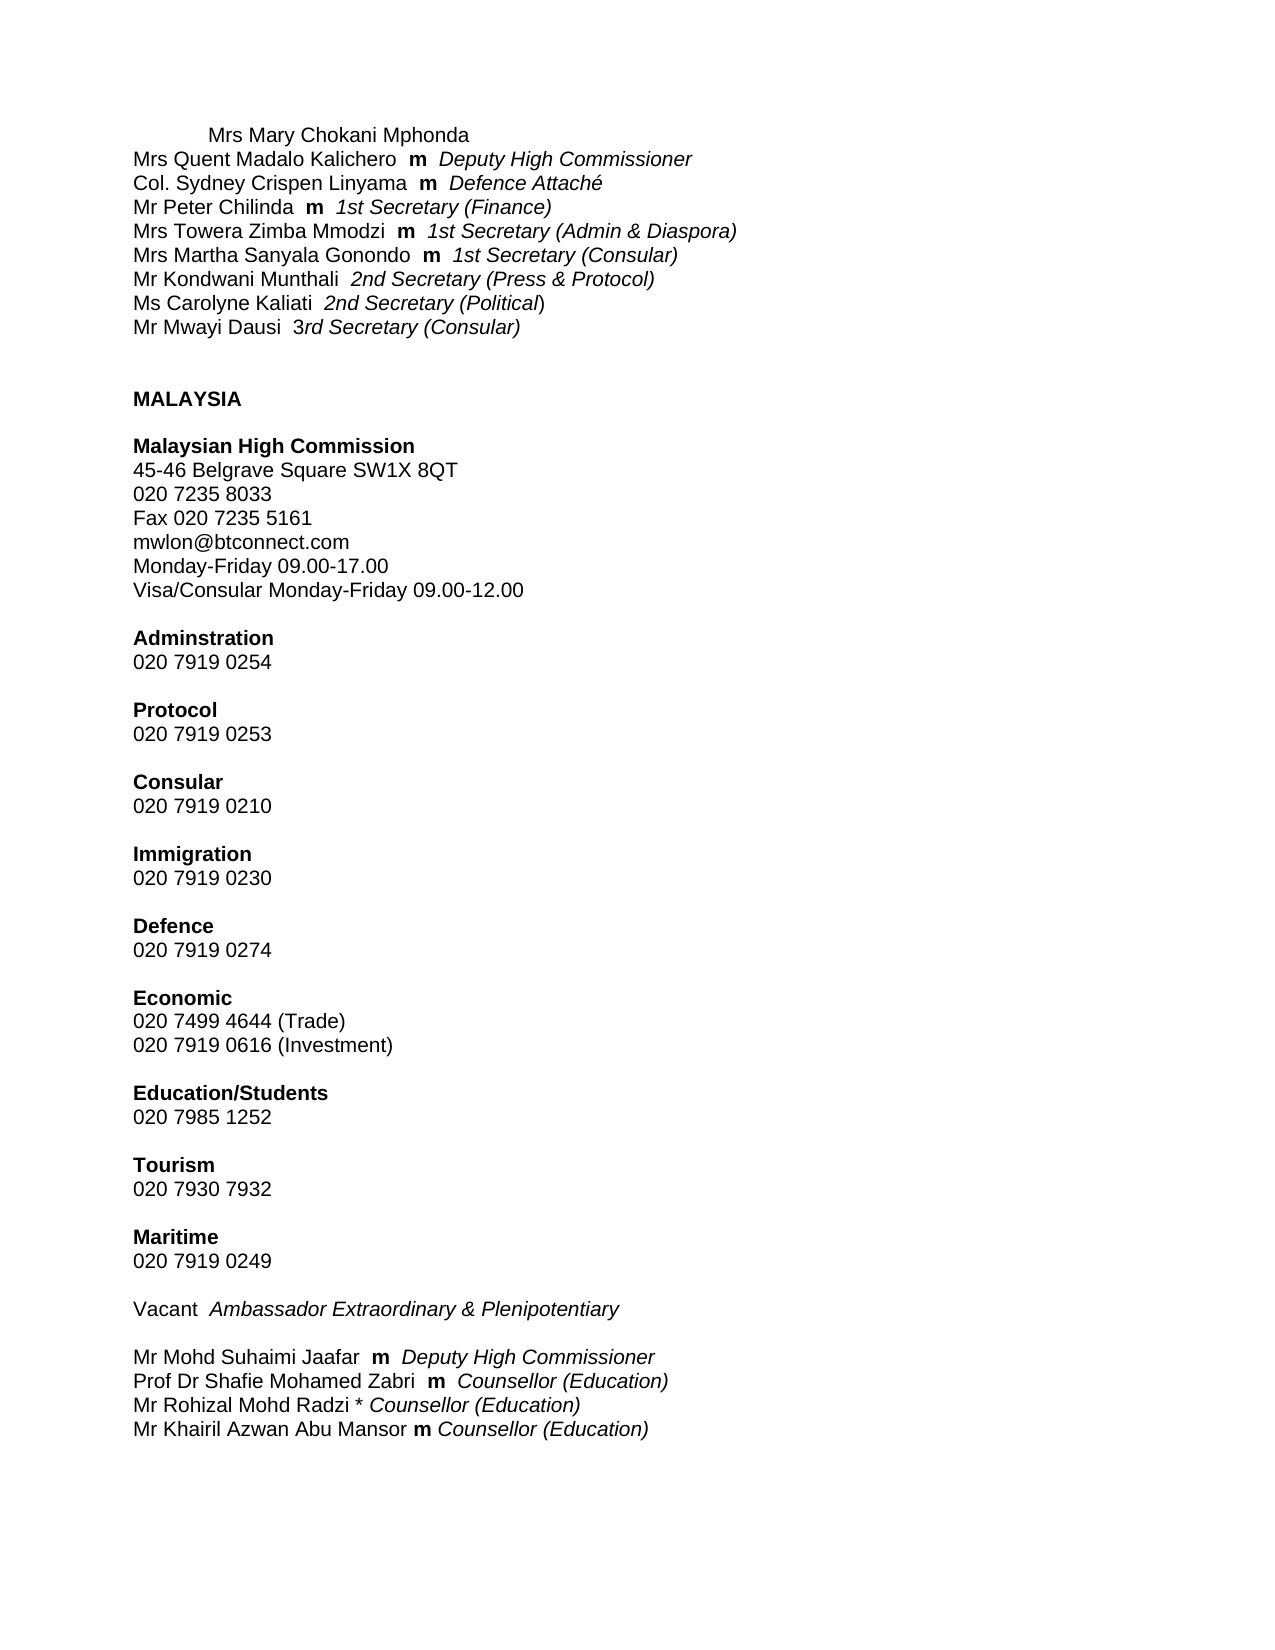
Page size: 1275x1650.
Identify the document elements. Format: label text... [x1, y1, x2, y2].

text Mr Kondwani Munthali 2nd Secretary (Press & Protocol) [133, 267, 1181, 291]
text 020 7919 0230 [133, 866, 1181, 889]
text 45-46 Belgrave Square SW1X 8QT [133, 458, 1181, 482]
text Mr Rohizal Mohd Radzi * Counsellor (Education) [133, 1393, 1181, 1417]
text Monday-Friday 09.00-17.00 [133, 554, 1181, 578]
text Fax 020 7235 5161 [133, 506, 1181, 530]
text Mr Mohd Suhaimi Jaafar m Deputy High Commissioner [133, 1345, 1181, 1369]
text 020 7919 0616 (Investment) [133, 1033, 1181, 1057]
text Mrs Martha Sanyala Gonondo m 1st Secretary (Consular) [133, 243, 1181, 267]
text Mr Mwayi Dausi 3rd Secretary (Consular) [133, 314, 1181, 338]
text Tourism [133, 1153, 1181, 1177]
text Mrs Mary Chokani Mphonda [133, 123, 1181, 147]
text Prof Dr Shafie Mohamed Zabri m Counsellor (Education) [133, 1369, 1181, 1393]
text 020 7499 4644 (Trade) [133, 1009, 1181, 1033]
text mwlon@btconnect.com [133, 530, 1181, 554]
text MALAYSIA [133, 386, 1181, 410]
text Defence [133, 913, 1181, 937]
text Economic [133, 985, 1181, 1009]
text Consular [133, 770, 1181, 794]
text 020 7919 0274 [133, 937, 1181, 961]
text 020 7919 0253 [133, 722, 1181, 746]
text Ms Carolyne Kaliati 2nd Secretary (Political) [133, 291, 1181, 314]
text 020 7919 0254 [133, 650, 1181, 674]
text Maritime [133, 1225, 1181, 1249]
text 020 7919 0210 [133, 794, 1181, 818]
text Mr Khairil Azwan Abu Mansor m Counsellor (Education) [133, 1417, 1181, 1441]
text Adminstration [133, 626, 1181, 650]
text Malaysian High Commission [133, 434, 1181, 458]
text Vacant Ambassador Extraordinary & Plenipotentiary [133, 1297, 1181, 1321]
text 020 7930 7932 [133, 1177, 1181, 1201]
text Col. Sydney Crispen Linyama m Defence Attaché [133, 171, 1181, 195]
text 020 7235 8033 [133, 482, 1181, 506]
text Immigration [133, 842, 1181, 866]
text Education/Students [133, 1081, 1181, 1105]
text Protocol [133, 698, 1181, 722]
text Visa/Consular Monday-Friday 09.00-12.00 [133, 578, 1181, 602]
text Mrs Towera Zimba Mmodzi m 1st Secretary (Admin & Diaspora) [133, 219, 1181, 243]
text Mr Peter Chilinda m 1st Secretary (Finance) [133, 195, 1181, 219]
text 020 7919 0249 [133, 1249, 1181, 1273]
text Mrs Quent Madalo Kalichero m Deputy High Commissioner [133, 147, 1181, 171]
text 020 7985 1252 [133, 1105, 1181, 1129]
